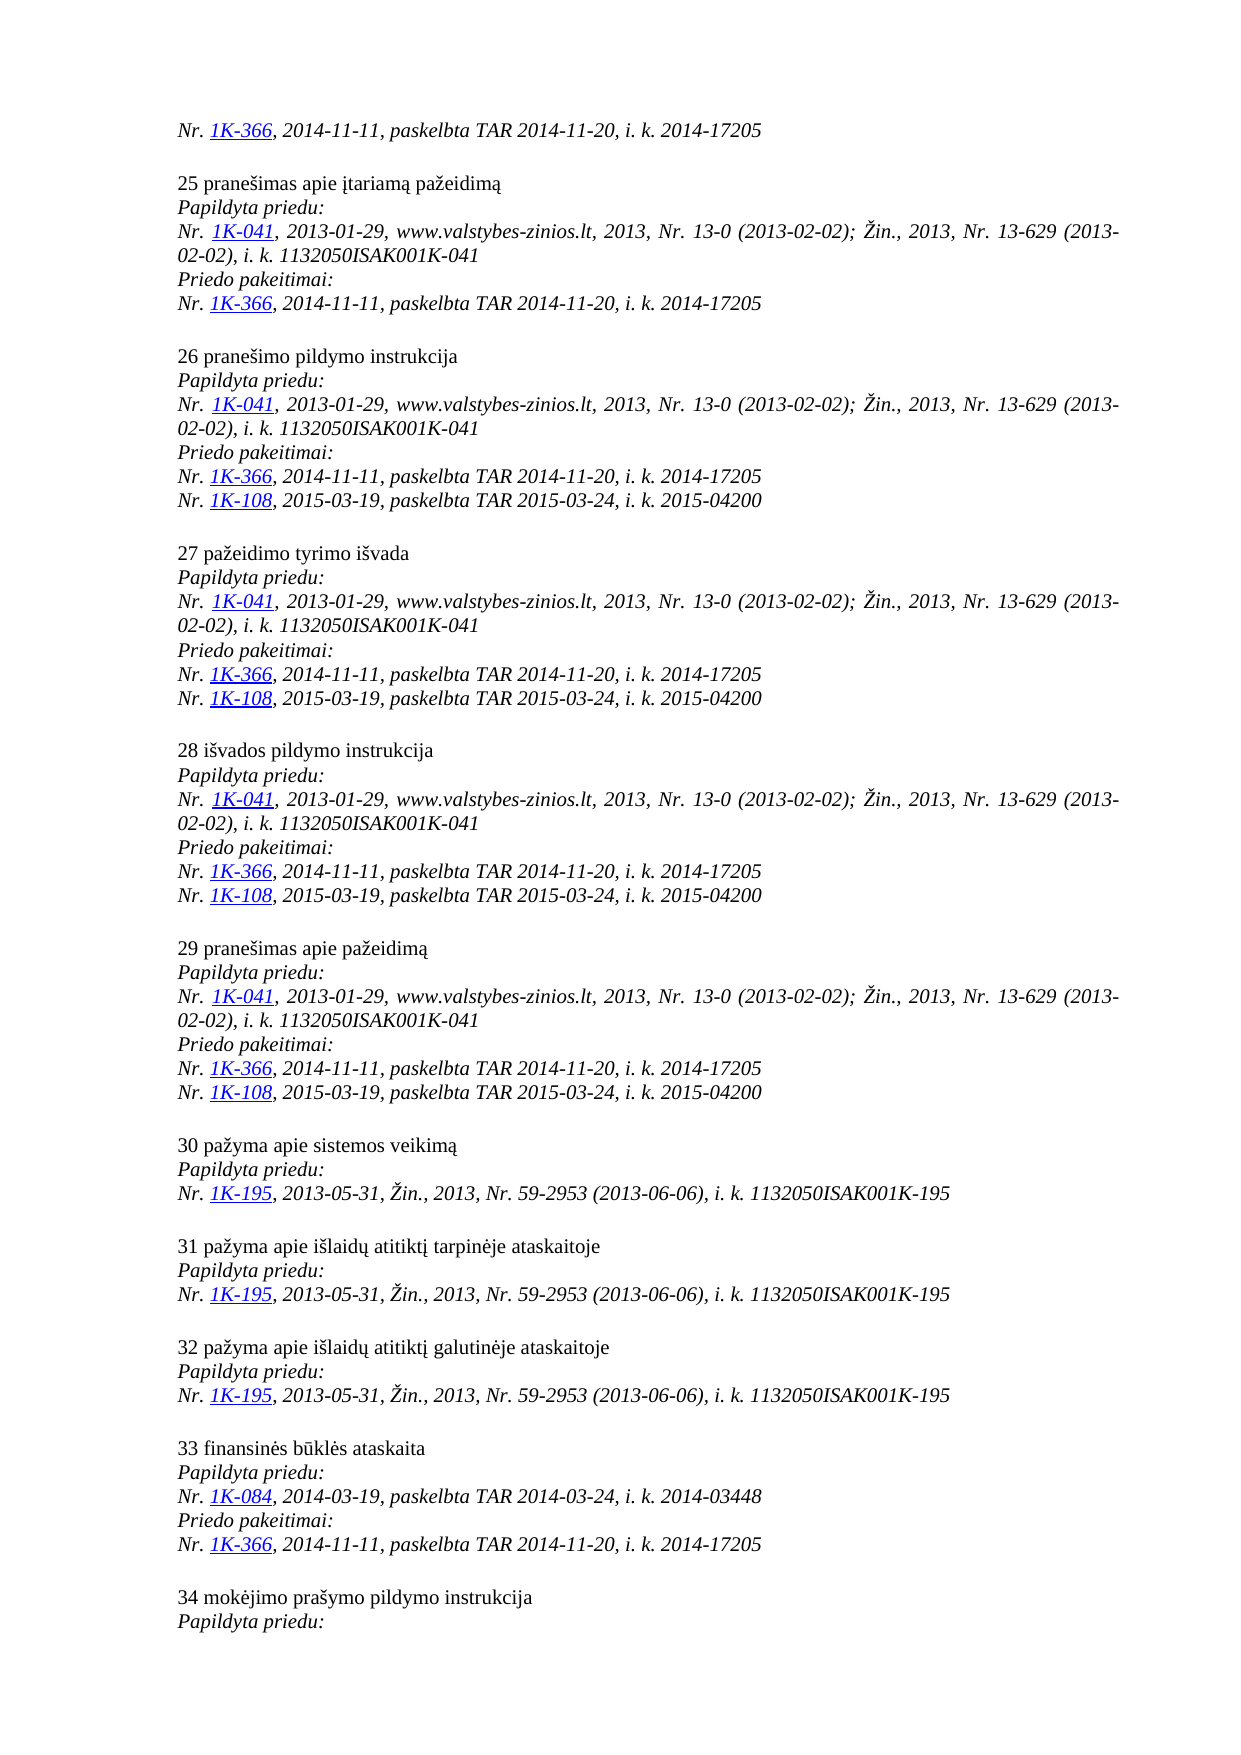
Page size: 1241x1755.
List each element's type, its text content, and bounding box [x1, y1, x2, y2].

text Papildyta priedu: [177, 1460, 1122, 1484]
text Priedo pakeitimai: [177, 835, 1122, 859]
text 29 pranešimas apie pažeidimą [177, 936, 1122, 960]
text Papildyta priedu: [177, 762, 1122, 787]
text Priedo pakeitimai: [177, 637, 1122, 662]
text Priedo pakeitimai: [177, 1508, 1122, 1532]
text Nr. 1K-366, 2014-11-11, paskelbta TAR 2014-11-20, i. k. 2014-17205 [177, 464, 1122, 488]
text 28 išvados pildymo instrukcija [177, 738, 1122, 762]
text Nr. 1K-108, 2015-03-19, paskelbta TAR 2015-03-24, i. k. 2015-04200 [177, 1080, 1122, 1104]
text Papildyta priedu: [177, 1609, 1122, 1633]
text Papildyta priedu: [177, 195, 1122, 219]
text Priedo pakeitimai: [177, 440, 1122, 464]
text Nr. 1K-041, 2013-01-29, www.valstybes-zinios.lt, 2013, Nr. 13-0 (2013-02-02); Žin., 2013, Nr. 13-629 (2013-02-02), i. k. 1132050ISAK001K-041 [177, 219, 1122, 267]
text 27 pažeidimo tyrimo išvada [177, 541, 1122, 565]
text Papildyta priedu: [177, 1359, 1122, 1383]
text Nr. 1K-195, 2013-05-31, Žin., 2013, Nr. 59-2953 (2013-06-06), i. k. 1132050ISAK001K-195 [177, 1181, 1122, 1205]
text Nr. 1K-108, 2015-03-19, paskelbta TAR 2015-03-24, i. k. 2015-04200 [177, 883, 1122, 907]
text 30 pažyma apie sistemos veikimą [177, 1133, 1122, 1157]
text 25 pranešimas apie įtariamą pažeidimą [177, 171, 1122, 195]
text Nr. 1K-366, 2014-11-11, paskelbta TAR 2014-11-20, i. k. 2014-17205 [177, 662, 1122, 686]
text Papildyta priedu: [177, 1258, 1122, 1282]
text Nr. 1K-041, 2013-01-29, www.valstybes-zinios.lt, 2013, Nr. 13-0 (2013-02-02); Žin., 2013, Nr. 13-629 (2013-02-02), i. k. 1132050ISAK001K-041 [177, 589, 1122, 637]
text 33 finansinės būklės ataskaita [177, 1436, 1122, 1460]
text Papildyta priedu: [177, 1157, 1122, 1181]
text Papildyta priedu: [177, 960, 1122, 984]
text Nr. 1K-041, 2013-01-29, www.valstybes-zinios.lt, 2013, Nr. 13-0 (2013-02-02); Žin., 2013, Nr. 13-629 (2013-02-02), i. k. 1132050ISAK001K-041 [177, 984, 1122, 1032]
text Priedo pakeitimai: [177, 267, 1122, 291]
text Nr. 1K-108, 2015-03-19, paskelbta TAR 2015-03-24, i. k. 2015-04200 [177, 488, 1122, 512]
text Nr. 1K-366, 2014-11-11, paskelbta TAR 2014-11-20, i. k. 2014-17205 [177, 1056, 1122, 1080]
text Priedo pakeitimai: [177, 1032, 1122, 1056]
text 32 pažyma apie išlaidų atitiktį galutinėje ataskaitoje [177, 1335, 1122, 1359]
text Nr. 1K-366, 2014-11-11, paskelbta TAR 2014-11-20, i. k. 2014-17205 [177, 291, 1122, 315]
text Nr. 1K-041, 2013-01-29, www.valstybes-zinios.lt, 2013, Nr. 13-0 (2013-02-02); Žin., 2013, Nr. 13-629 (2013-02-02), i. k. 1132050ISAK001K-041 [177, 392, 1122, 440]
text Nr. 1K-366, 2014-11-11, paskelbta TAR 2014-11-20, i. k. 2014-17205 [177, 1532, 1122, 1556]
text 26 pranešimo pildymo instrukcija [177, 344, 1122, 368]
text Nr. 1K-108, 2015-03-19, paskelbta TAR 2015-03-24, i. k. 2015-04200 [177, 686, 1122, 710]
text Nr. 1K-366, 2014-11-11, paskelbta TAR 2014-11-20, i. k. 2014-17205 [177, 118, 1122, 142]
text Nr. 1K-041, 2013-01-29, www.valstybes-zinios.lt, 2013, Nr. 13-0 (2013-02-02); Žin., 2013, Nr. 13-629 (2013-02-02), i. k. 1132050ISAK001K-041 [177, 787, 1122, 835]
text Papildyta priedu: [177, 368, 1122, 392]
text Papildyta priedu: [177, 565, 1122, 589]
text Nr. 1K-366, 2014-11-11, paskelbta TAR 2014-11-20, i. k. 2014-17205 [177, 859, 1122, 883]
text Nr. 1K-195, 2013-05-31, Žin., 2013, Nr. 59-2953 (2013-06-06), i. k. 1132050ISAK001K-195 [177, 1383, 1122, 1407]
text Nr. 1K-195, 2013-05-31, Žin., 2013, Nr. 59-2953 (2013-06-06), i. k. 1132050ISAK001K-195 [177, 1282, 1122, 1306]
text 34 mokėjimo prašymo pildymo instrukcija [177, 1585, 1122, 1609]
text Nr. 1K-084, 2014-03-19, paskelbta TAR 2014-03-24, i. k. 2014-03448 [177, 1484, 1122, 1508]
text 31 pažyma apie išlaidų atitiktį tarpinėje ataskaitoje [177, 1234, 1122, 1258]
